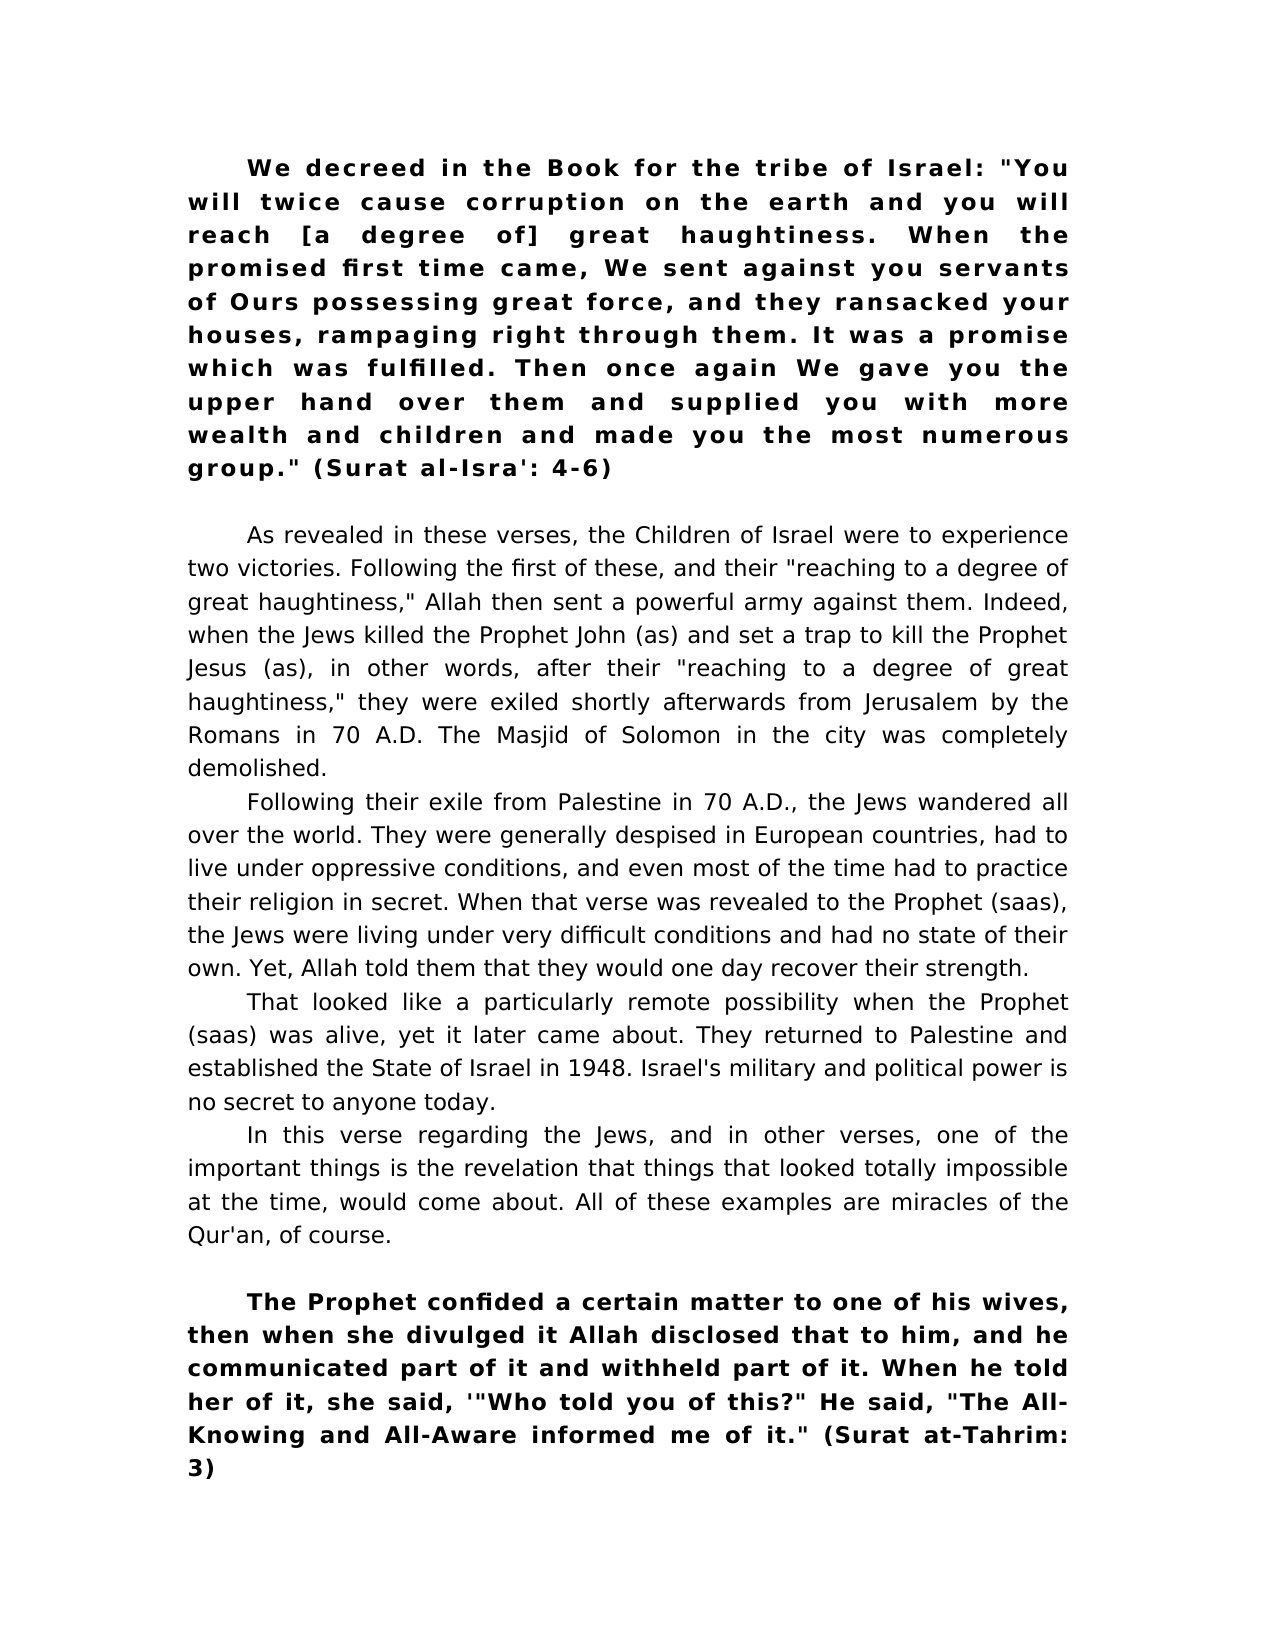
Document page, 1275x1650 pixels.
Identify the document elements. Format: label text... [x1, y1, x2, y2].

text That looked like a particularly remote possibility when the Prophet (saas) was alive, yet it later came about. They returned to Palestine and established the State of Israel in 1948. Israel's military and political power is no secret to anyone today. [187, 983, 1070, 1117]
text In this verse regarding the Jews, and in other verses, one of the important things is the revelation that things that looked totally impossible at the time, would come about. All of these examples are miracles of the Qur'an, of course. [187, 1117, 1070, 1250]
text As revealed in these verses, the Children of Israel were to experience two victories. Following the first of these, and their "reaching to a degree of great haughtiness," Allah then sent a powerful army against them. Indeed, when the Jews killed the Prophet John (as) and set a trap to kill the Prophet Jesus (as), in other words, after their "reaching to a degree of great haughtiness," they were exiled shortly afterwards from Jerusalem by the Romans in 70 A.D. The Masjid of Solomon in the city was completely demolished. [187, 517, 1070, 783]
text The Prophet confided a certain matter to one of his wives, then when she divulged it Allah disclosed that to him, and he communicated part of it and withheld part of it. When he told her of it, she said, '"Who told you of this?" He said, "The All-Knowing and All-Aware informed me of it." (Surat at-Tahrim: 3) [187, 1283, 1070, 1483]
text We decreed in the Book for the tribe of Israel: "You will twice cause corruption on the earth and you will reach [a degree of] great haughtiness. When the promised first time came, We sent against you servants of Ours possessing great force, and they ransacked your houses, rampaging right through them. It was a promise which was fulfilled. Then once again We gave you the upper hand over them and supplied you with more wealth and children and made you the most numerous group." (Surat al-Isra': 4-6) [187, 150, 1070, 483]
text Following their exile from Palestine in 70 A.D., the Jews wandered all over the world. They were generally despised in European countries, had to live under oppressive conditions, and even most of the time had to practice their religion in secret. When that verse was revealed to the Prophet (saas), the Jews were living under very difficult conditions and had no state of their own. Yet, Allah told them that they would one day recover their strength. [187, 783, 1070, 983]
